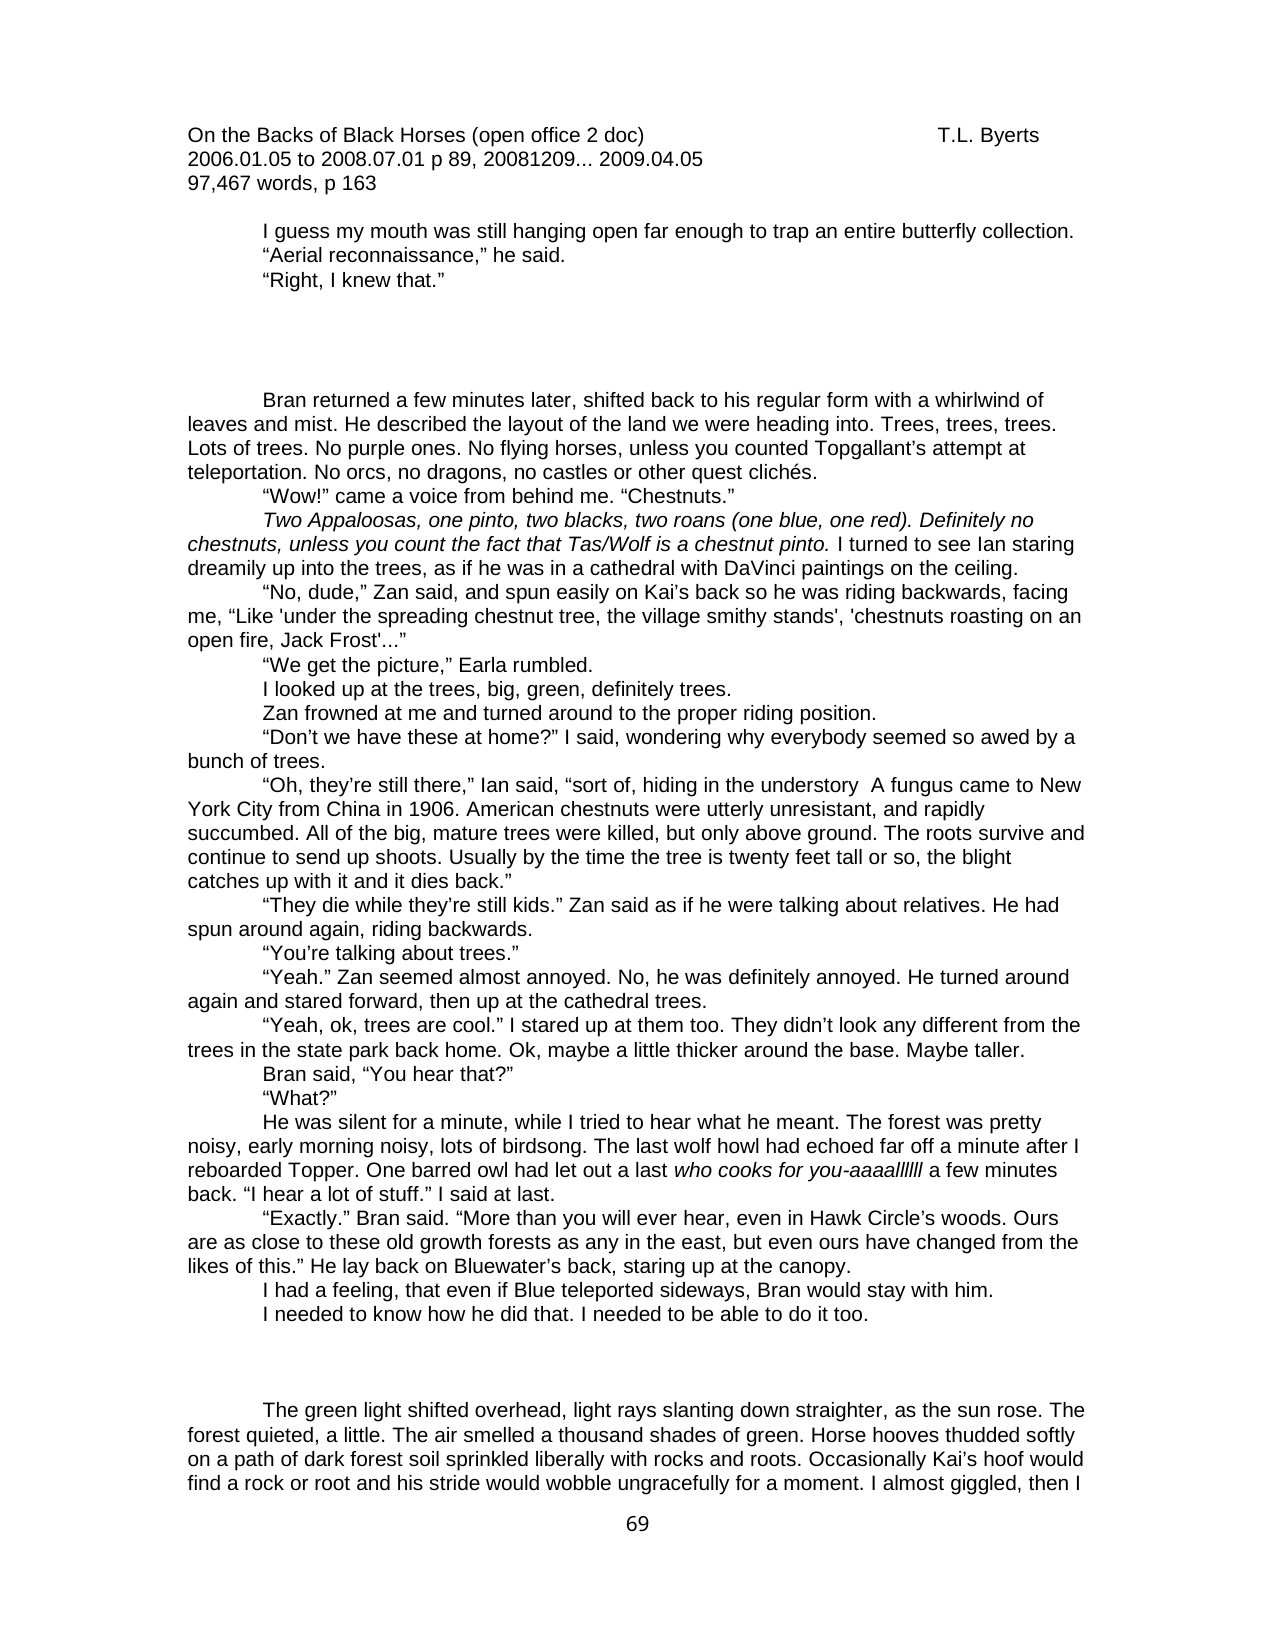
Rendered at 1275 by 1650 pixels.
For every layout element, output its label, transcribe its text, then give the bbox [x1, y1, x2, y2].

text “Wow!” came a voice from behind me. “Chestnuts.” [187, 484, 1087, 508]
text “Don’t we have these at home?” I said, wondering why everybody seemed so awed by a bunch of trees. [187, 725, 1087, 773]
text Zan frowned at me and turned around to the proper riding position. [187, 701, 1087, 725]
text “No, dude,” Zan said, and spun easily on Kai’s back so he was riding backwards, facing me, “Like 'under the spreading chestnut tree, the village smithy stands', 'chestnuts roasting on an open fire, Jack Frost'...” [187, 580, 1087, 652]
text I looked up at the trees, big, green, definitely trees. [187, 677, 1087, 701]
text He was silent for a minute, while I tried to hear what he meant. The forest was pretty noisy, early morning noisy, lots of birdsong. The last wolf howl had echoed far off a minute after I reboarded Topper. One barred owl had let out a last who cooks for you-aaaallllll a few minutes back. “I hear a lot of stuff.” I said at last. [187, 1110, 1087, 1206]
text The green light shifted overhead, light rays slanting down straighter, as the sun rose. The forest quieted, a little. The air smelled a thousand shades of green. Horse hooves thudded softly on a path of dark forest soil sprinkled liberally with rocks and roots. Occasionally Kai’s hoof would find a rock or root and his stride would wobble ungracefully for a moment. I almost giggled, then I [187, 1398, 1087, 1495]
text “Oh, they’re still there,” Ian said, “sort of, hiding in the understory A fungus came to New York City from China in 1906. American chestnuts were utterly unresistant, and rapidly succumbed. All of the big, mature trees were killed, but only above ground. The roots survive and continue to send up shoots. Usually by the time the tree is twenty feet tall or so, the blight catches up with it and it dies back.” [187, 773, 1087, 893]
text “You’re talking about trees.” [187, 941, 1087, 965]
text Two Appaloosas, one pinto, two blacks, two roans (one blue, one red). Definitely no chestnuts, unless you count the fact that Tas/Wolf is a chestnut pinto. I turned to see Ian staring dreamily up into the trees, as if he was in a cathedral with DaVinci paintings on the ceiling. [187, 508, 1087, 580]
text Bran said, “You hear that?” [187, 1062, 1087, 1086]
text I needed to know how he did that. I needed to be able to do it too. [187, 1302, 1087, 1326]
text “Yeah, ok, trees are cool.” I stared up at them too. They didn’t look any different from the trees in the state park back home. Ok, maybe a little thicker around the base. Maybe taller. [187, 1013, 1087, 1062]
text “Aerial reconnaissance,” he said. [187, 243, 1087, 267]
text “Right, I knew that.” [187, 267, 1087, 292]
text “We get the picture,” Earla rumbled. [187, 652, 1087, 677]
text “Exactly.” Bran said. “More than you will ever hear, even in Hawk Circle’s woods. Ours are as close to these old growth forests as any in the east, but even ours have changed from the likes of this.” He lay back on Bluewater’s back, staring up at the canopy. [187, 1206, 1087, 1278]
text “They die while they’re still kids.” Zan said as if he were talking about relatives. He had spun around again, riding backwards. [187, 893, 1087, 941]
text Bran returned a few minutes later, shifted back to his regular form with a whirlwind of leaves and mist. He described the layout of the land we were heading into. Trees, trees, trees. Lots of trees. No purple ones. No flying horses, unless you counted Topgallant’s attempt at teleportation. No orcs, no dragons, no castles or other quest clichés. [187, 388, 1087, 484]
text “What?” [187, 1086, 1087, 1110]
text I guess my mouth was still hanging open far enough to trap an entire butterfly collection. [187, 219, 1087, 243]
text “Yeah.” Zan seemed almost annoyed. No, he was definitely annoyed. He turned around again and stared forward, then up at the cathedral trees. [187, 965, 1087, 1013]
text I had a feeling, that even if Blue teleported sideways, Bran would stay with him. [187, 1278, 1087, 1302]
